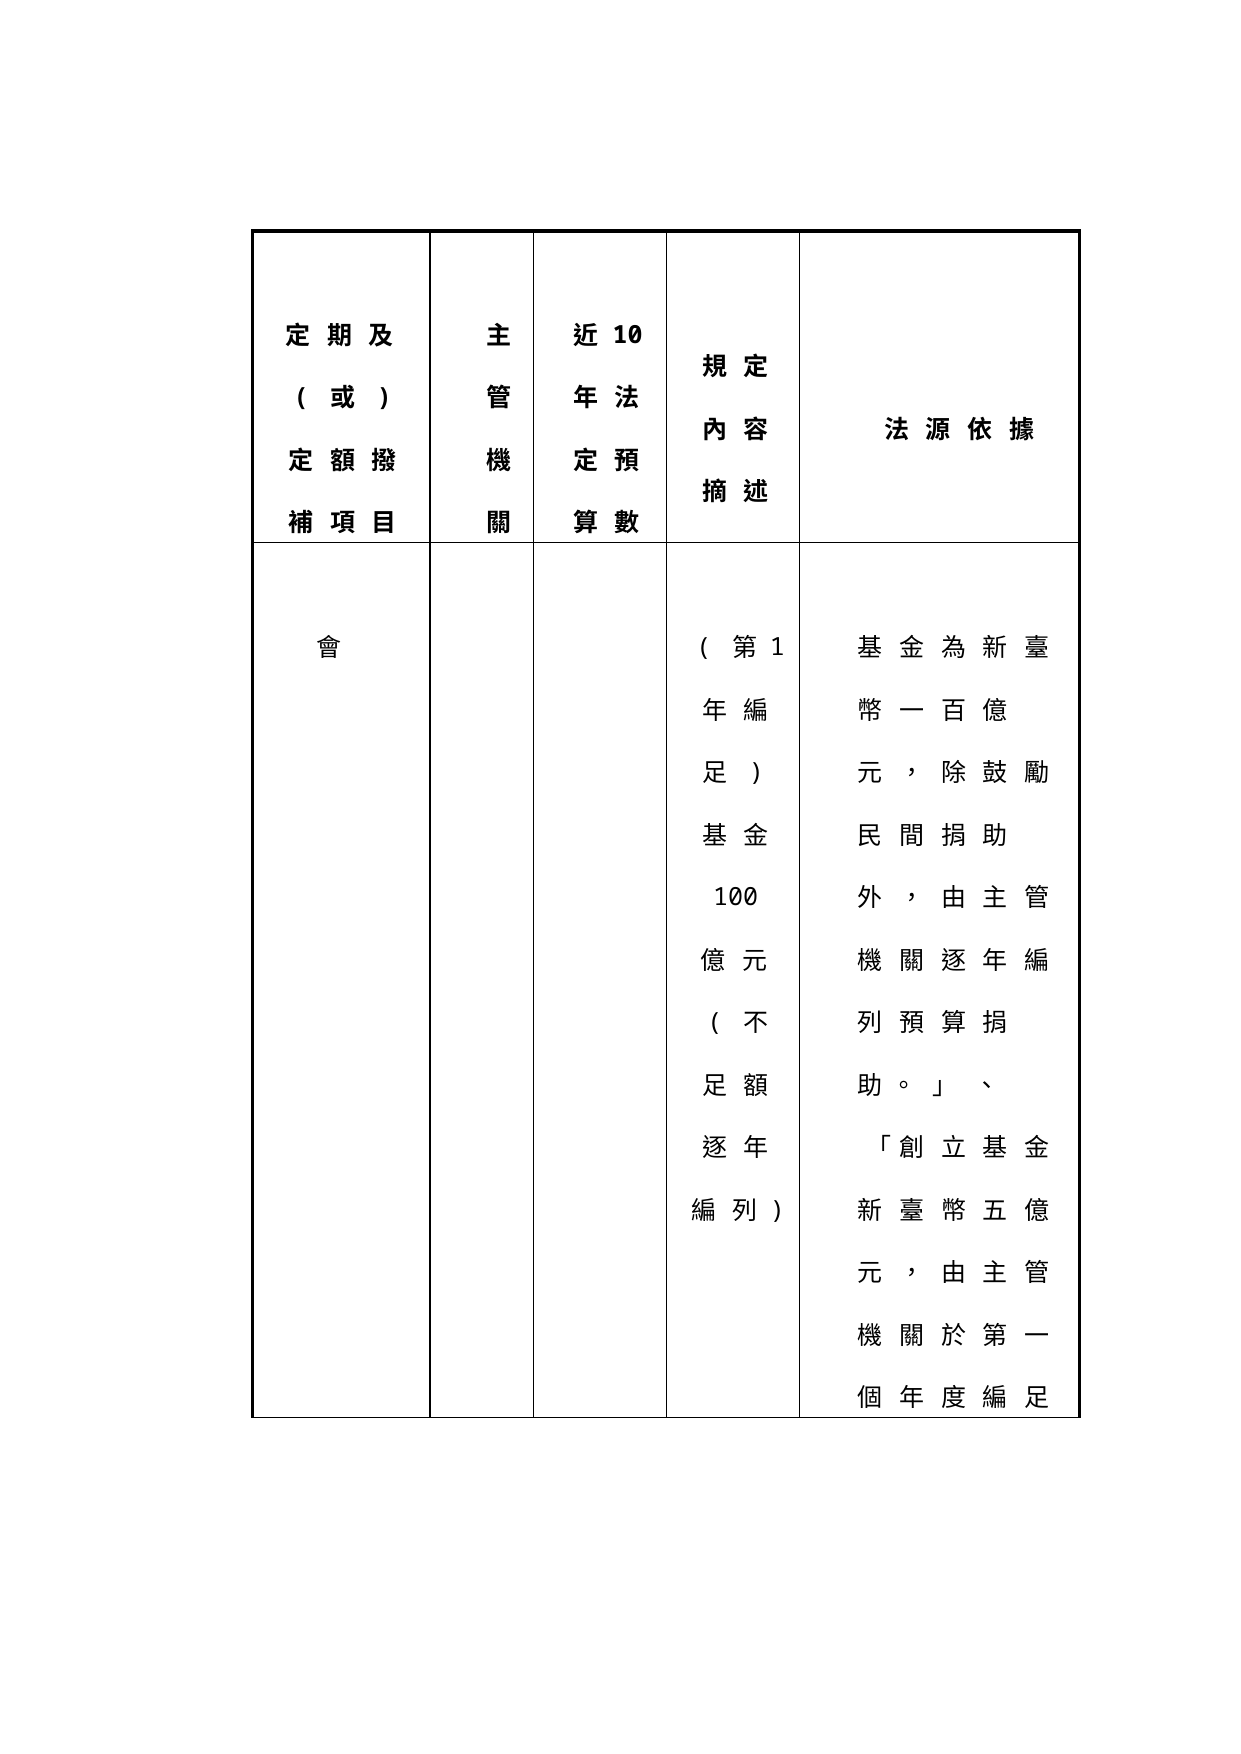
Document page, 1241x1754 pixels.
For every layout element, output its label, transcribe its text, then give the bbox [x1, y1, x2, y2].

table_cell 會 [254, 543, 429, 1417]
table_header 近10年法定預算數 [534, 233, 666, 542]
table_header 主管機關 [431, 233, 533, 542]
table_cell (第1年編足) 基金100億元(不足額逐年編列) [667, 543, 799, 1417]
table_header 定期及(或)定額撥補項目 [254, 233, 429, 542]
table_header 法源依據 [800, 233, 1078, 542]
table_header 規定內容摘述 [667, 233, 799, 542]
table_cell [431, 543, 533, 1417]
table_cell [534, 543, 666, 1417]
table_cell 基金為新臺幣一百億元，除鼓勵民間捐助外，由主管機關逐年編列預算捐助。」、「創立基金新臺幣五億元，由主管機關於第一個年度編足 [800, 543, 1078, 1417]
